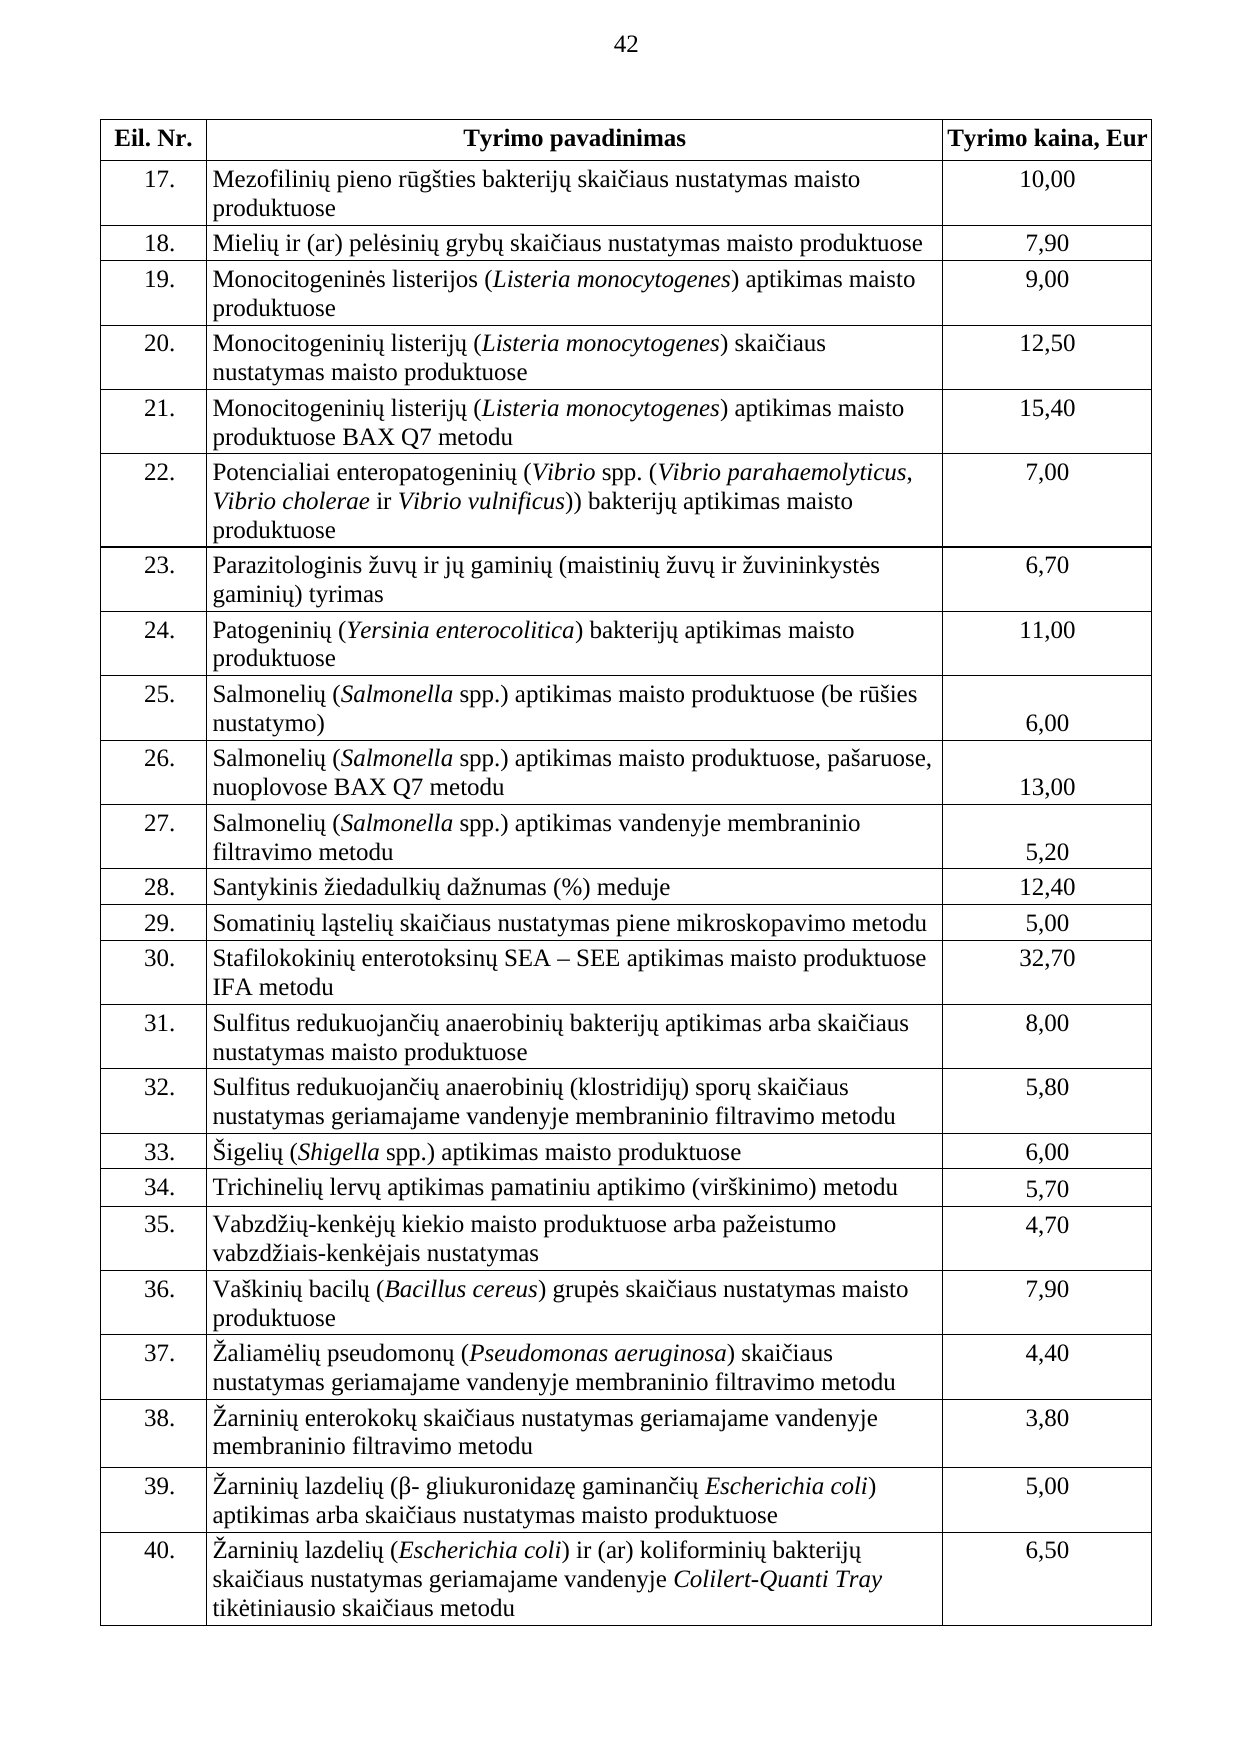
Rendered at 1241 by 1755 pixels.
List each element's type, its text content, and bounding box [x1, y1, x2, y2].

table_cell 32. [101, 1069, 206, 1133]
table_cell 12,40 [943, 869, 1151, 904]
table_cell 34. [101, 1169, 206, 1206]
table_cell 12,50 [943, 326, 1151, 389]
table_cell 5,00 [943, 1468, 1151, 1532]
table_cell 30. [101, 941, 206, 1004]
table_cell 8,00 [943, 1005, 1151, 1068]
table_cell Potencialiai enteropatogeninių (Vibrio spp. (Vibrio parahaemolyticus, Vibrio cholerae ir Vibrio vulnificus)) bakterijų aptikimas maisto produktuose [207, 454, 942, 546]
table_cell 7,90 [943, 226, 1151, 260]
table_cell 33. [101, 1134, 206, 1168]
table_cell Somatinių ląstelių skaičiaus nustatymas piene mikroskopavimo metodu [207, 905, 942, 939]
table_cell 3,80 [943, 1400, 1151, 1467]
table_cell Žarninių enterokokų skaičiaus nustatymas geriamajame vandenyje membraninio filtravimo metodu [207, 1400, 942, 1467]
table_cell 21. [101, 390, 206, 453]
table_cell 35. [101, 1207, 206, 1270]
table_cell Salmonelių (Salmonella spp.) aptikimas vandenyje membraninio filtravimo metodu [207, 805, 942, 868]
table_cell 27. [101, 805, 206, 868]
table_cell 31. [101, 1005, 206, 1068]
table_header Eil. Nr. [101, 120, 206, 160]
table_cell 32,70 [943, 941, 1151, 1004]
table_cell 5,20 [943, 805, 1151, 868]
table_cell Parazitologinis žuvų ir jų gaminių (maistinių žuvų ir žuvininkystės gaminių) tyrimas [207, 548, 942, 611]
table_cell Patogeninių (Yersinia enterocolitica) bakterijų aptikimas maisto produktuose [207, 612, 942, 675]
table_cell 29. [101, 905, 206, 939]
table_cell Monocitogeninių listerijų (Listeria monocytogenes) skaičiaus nustatymas maisto produktuose [207, 326, 942, 389]
table_cell Monocitogeninės listerijos (Listeria monocytogenes) aptikimas maisto produktuose [207, 261, 942, 324]
table_cell 39. [101, 1468, 206, 1532]
table_cell 6,50 [943, 1533, 1151, 1625]
table_cell Monocitogeninių listerijų (Listeria monocytogenes) aptikimas maisto produktuose BAX Q7 metodu [207, 390, 942, 453]
table_cell 6,70 [943, 548, 1151, 611]
table_cell Šigelių (Shigella spp.) aptikimas maisto produktuose [207, 1134, 942, 1168]
table_cell 10,00 [943, 161, 1151, 224]
table_cell 9,00 [943, 261, 1151, 324]
table_cell 28. [101, 869, 206, 904]
table_cell Vabzdžių-kenkėjų kiekio maisto produktuose arba pažeistumo vabzdžiais-kenkėjais nustatymas [207, 1207, 942, 1270]
table_cell Santykinis žiedadulkių dažnumas (%) meduje [207, 869, 942, 904]
table_cell Vaškinių bacilų (Bacillus cereus) grupės skaičiaus nustatymas maisto produktuose [207, 1271, 942, 1334]
table_cell Trichinelių lervų aptikimas pamatiniu aptikimo (virškinimo) metodu [207, 1169, 942, 1206]
table_cell 11,00 [943, 612, 1151, 675]
table_cell 25. [101, 676, 206, 739]
table_cell 37. [101, 1335, 206, 1399]
table_cell Sulfitus redukuojančių anaerobinių bakterijų aptikimas arba skaičiaus nustatymas maisto produktuose [207, 1005, 942, 1068]
table_cell Mezofilinių pieno rūgšties bakterijų skaičiaus nustatymas maisto produktuose [207, 161, 942, 224]
table_cell Salmonelių (Salmonella spp.) aptikimas maisto produktuose (be rūšies nustatymo) [207, 676, 942, 739]
table_cell Žaliamėlių pseudomonų (Pseudomonas aeruginosa) skaičiaus nustatymas geriamajame vandenyje membraninio filtravimo metodu [207, 1335, 942, 1399]
table_cell 6,00 [943, 1134, 1151, 1168]
table_cell 4,70 [943, 1207, 1151, 1270]
table_cell 5,00 [943, 905, 1151, 939]
table_cell 26. [101, 741, 206, 804]
table_cell 40. [101, 1533, 206, 1625]
table_cell 5,80 [943, 1069, 1151, 1133]
table_cell 4,40 [943, 1335, 1151, 1399]
table_cell 7,00 [943, 454, 1151, 546]
table_header Tyrimo kaina, Eur [943, 120, 1151, 160]
table_cell Žarninių lazdelių (β- gliukuronidazę gaminančių Escherichia coli) aptikimas arba skaičiaus nustatymas maisto produktuose [207, 1468, 942, 1532]
table_cell 7,90 [943, 1271, 1151, 1334]
table_cell Mielių ir (ar) pelėsinių grybų skaičiaus nustatymas maisto produktuose [207, 226, 942, 260]
table_cell 23. [101, 548, 206, 611]
table_cell 15,40 [943, 390, 1151, 453]
table_cell Stafilokokinių enterotoksinų SEA – SEE aptikimas maisto produktuose IFA metodu [207, 941, 942, 1004]
table_cell 19. [101, 261, 206, 324]
table_cell Žarninių lazdelių (Escherichia coli) ir (ar) koliforminių bakterijų skaičiaus nustatymas geriamajame vandenyje Colilert-Quanti Tray tikėtiniausio skaičiaus metodu [207, 1533, 942, 1625]
table_cell 38. [101, 1400, 206, 1467]
table_header Tyrimo pavadinimas [207, 120, 942, 160]
table_cell 17. [101, 161, 206, 224]
table_cell 18. [101, 226, 206, 260]
table_cell 36. [101, 1271, 206, 1334]
table_cell 13,00 [943, 741, 1151, 804]
table_cell Salmonelių (Salmonella spp.) aptikimas maisto produktuose, pašaruose, nuoplovose BAX Q7 metodu [207, 741, 942, 804]
table_cell 22. [101, 454, 206, 546]
table_cell 24. [101, 612, 206, 675]
table_cell 5,70 [943, 1169, 1151, 1206]
table_cell Sulfitus redukuojančių anaerobinių (klostridijų) sporų skaičiaus nustatymas geriamajame vandenyje membraninio filtravimo metodu [207, 1069, 942, 1133]
table_cell 20. [101, 326, 206, 389]
table_cell 6,00 [943, 676, 1151, 739]
